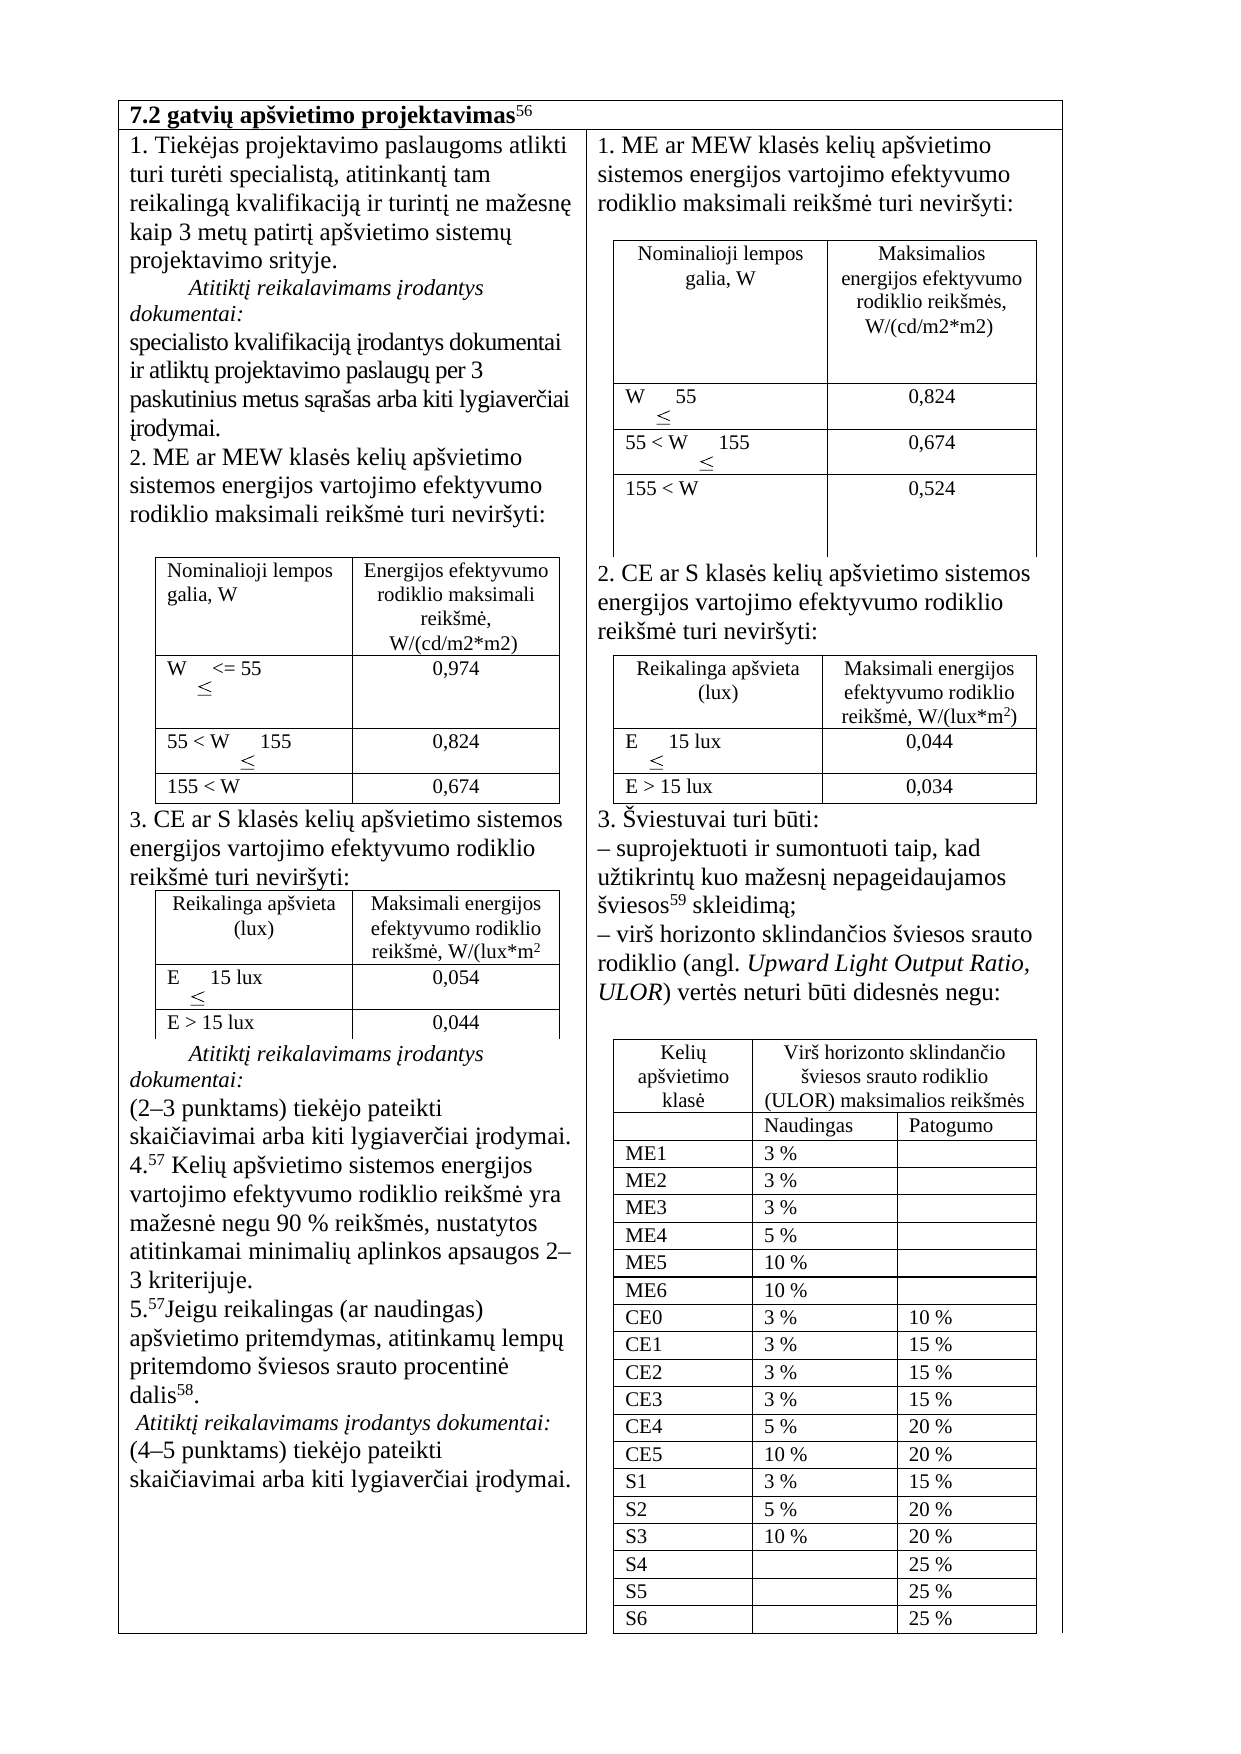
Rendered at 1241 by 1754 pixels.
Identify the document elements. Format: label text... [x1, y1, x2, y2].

table_cell [1037, 1331, 1062, 1359]
table_cell [1037, 1359, 1062, 1386]
table_cell [1037, 1468, 1062, 1496]
table_cell E <= 15 lux [614, 729, 822, 773]
table_cell [587, 1304, 613, 1331]
table_cell [1037, 655, 1062, 728]
table_cell [587, 1550, 613, 1578]
table_cell [1037, 1550, 1062, 1578]
table_cell 20 % [898, 1442, 1036, 1468]
table_cell [119, 655, 155, 728]
table_cell S4 [614, 1551, 752, 1578]
table_cell [587, 1359, 613, 1386]
table_cell [560, 773, 586, 803]
table_cell [614, 1113, 752, 1139]
table_cell ME4 [614, 1223, 752, 1249]
table_cell 5 % [753, 1223, 897, 1249]
table_cell [587, 1386, 613, 1413]
table_cell [587, 1605, 613, 1633]
table_cell 3 % [753, 1141, 897, 1167]
table_cell Virš horizonto sklindančio šviesos srauto rodiklio (ULOR) maksimalios reikšmės [753, 1040, 1036, 1112]
table_cell 3. CE ar S klasės kelių apšvietimo sistemos energijos vartojimo efektyvumo rodiklio reikšmė turi neviršyti: [119, 803, 586, 890]
table_cell 0,044 [353, 1010, 559, 1039]
table_cell 10 % [753, 1524, 897, 1550]
table_cell S3 [614, 1524, 752, 1550]
table_cell Reikalinga apšvieta (lux) [614, 656, 822, 728]
table_cell W <= 55 [156, 656, 352, 728]
table_cell [1037, 1523, 1062, 1550]
table_cell [587, 1249, 613, 1276]
table_cell [587, 1496, 613, 1523]
table_cell 0,824 [353, 729, 559, 773]
table_cell [1037, 1140, 1062, 1167]
table_cell 5 % [753, 1497, 897, 1523]
table_cell Kelių apšvietimo klasė [614, 1040, 752, 1112]
table_cell 20 % [898, 1524, 1036, 1550]
table_cell E > 15 lux [614, 774, 822, 803]
table_cell ME1 [614, 1141, 752, 1167]
table_cell [560, 728, 586, 773]
table_cell [753, 1551, 897, 1578]
table_cell [119, 557, 155, 654]
table_cell Maksimalios energijos efektyvumo rodiklio reikšmės, W/(cd/m2*m2) [828, 241, 1036, 383]
table_cell 3 % [753, 1360, 897, 1386]
table_cell E <= 15 lux [156, 965, 352, 1009]
table_cell CE4 [614, 1415, 752, 1441]
table_cell [1037, 1441, 1062, 1468]
table_cell [1037, 1304, 1062, 1331]
table_cell [1037, 1112, 1062, 1139]
table_cell S1 [614, 1469, 752, 1496]
table_cell S6 [614, 1606, 752, 1633]
table_cell 2. CE ar S klasės kelių apšvietimo sistemos energijos vartojimo efektyvumo rodiklio reikšmė turi neviršyti: [587, 557, 1062, 654]
table_cell Atitiktį reikalavimams įrodantys dokumentai: (2–3 punktams) tiekėjo pateikti skaičiavimai arba kiti lygiaverčiai įrodymai. 4.57 Kelių apšvietimo sistemos energijos vartojimo efektyvumo rodiklio reikšmė yra mažesnė negu 90 % reikšmės, nustatytos atitinkamai minimalių aplinkos apsaugos 2–3 kriterijuje. 5.57Jeigu reikalingas (ar naudingas) apšvietimo pritemdymas, atitinkamų lempų pritemdomo šviesos srauto procentinė dalis58. Atitiktį reikalavimams įrodantys dokumentai: (4–5 punktams) tiekėjo pateikti skaičiavimai arba kiti lygiaverčiai įrodymai. [119, 1039, 586, 1633]
table_cell 55 < W <= 155 [614, 430, 827, 474]
table_cell CE5 [614, 1442, 752, 1468]
table_cell 10 % [753, 1442, 897, 1468]
table_header 7.2 gatvių apšvietimo projektavimas56 [119, 101, 1062, 129]
table_cell [587, 240, 613, 383]
table_cell 15 % [898, 1469, 1036, 1496]
table_cell [119, 890, 155, 963]
table_cell 155 < W [614, 475, 827, 557]
table_cell Nominalioji lempos galia, W [156, 558, 352, 654]
table_cell 10 % [898, 1305, 1036, 1331]
table_cell 3 % [753, 1469, 897, 1496]
table_cell [119, 1009, 155, 1039]
table_cell [587, 1167, 613, 1194]
table_cell 20 % [898, 1415, 1036, 1441]
table_cell 5 % [753, 1415, 897, 1441]
table_cell [1037, 1194, 1062, 1222]
table_cell [1037, 1222, 1062, 1249]
table_cell [898, 1223, 1036, 1249]
table_cell ME6 [614, 1278, 752, 1304]
table_cell 0,674 [828, 430, 1036, 474]
table_cell [560, 655, 586, 728]
table_cell 0,054 [353, 965, 559, 1009]
table_cell [898, 1141, 1036, 1167]
table_cell W <= 55 [614, 384, 827, 429]
table_cell Maksimali energijos efektyvumo rodiklio reikšmė, W/(lux*m2 [353, 891, 559, 963]
table_cell 0,674 [353, 774, 559, 803]
table_cell [898, 1250, 1036, 1276]
table_cell 25 % [898, 1579, 1036, 1605]
table_cell [1037, 1167, 1062, 1194]
table_cell [560, 1009, 586, 1039]
table_cell [1037, 1414, 1062, 1441]
table_cell 3 % [753, 1332, 897, 1359]
table_cell [1037, 1386, 1062, 1413]
table_cell [587, 1578, 613, 1605]
table_cell 1. Tiekėjas projektavimo paslaugoms atlikti turi turėti specialistą, atitinkantį tam reikalingą kvalifikaciją ir turintį ne mažesnę kaip 3 metų patirtį apšvietimo sistemų projektavimo srityje. Atitiktį reikalavimams įrodantys dokumentai: specialisto kvalifikaciją įrodantys dokumentai ir atliktų projektavimo paslaugų per 3 paskutinius metus sąrašas arba kiti lygiaverčiai įrodymai. 2. ME ar MEW klasės kelių apšvietimo sistemos energijos vartojimo efektyvumo rodiklio maksimali reikšmė turi neviršyti: [119, 130, 586, 557]
table_cell [587, 1523, 613, 1550]
table_cell [1037, 1276, 1062, 1304]
table_cell [119, 773, 155, 803]
table_cell [587, 728, 613, 773]
table_cell E > 15 lux [156, 1010, 352, 1039]
table_cell [1037, 773, 1062, 803]
table_cell 3 % [753, 1195, 897, 1222]
table_cell [1037, 1496, 1062, 1523]
table_cell 3 % [753, 1387, 897, 1413]
table_cell [587, 1222, 613, 1249]
table_cell 15 % [898, 1360, 1036, 1386]
table_cell [587, 1276, 613, 1304]
table_cell 0,524 [828, 475, 1036, 557]
table_cell CE2 [614, 1360, 752, 1386]
table_cell [587, 1414, 613, 1441]
table_cell [587, 773, 613, 803]
table_cell 10 % [753, 1250, 897, 1276]
table_cell [1037, 383, 1062, 557]
table_cell 25 % [898, 1551, 1036, 1578]
table_cell [587, 1441, 613, 1468]
table_cell [1037, 1578, 1062, 1605]
table_cell 15 % [898, 1332, 1036, 1359]
table_cell [898, 1278, 1036, 1304]
table_cell CE0 [614, 1305, 752, 1331]
table_cell [1037, 1039, 1062, 1112]
table_cell Naudingas [753, 1113, 897, 1139]
table_cell [898, 1168, 1036, 1194]
table_cell [753, 1579, 897, 1605]
table_cell 3. Šviestuvai turi būti: – suprojektuoti ir sumontuoti taip, kad užtikrintų kuo mažesnį nepageidaujamos šviesos59 skleidimą; – virš horizonto sklindančios šviesos srauto rodiklio (angl. Upward Light Output Ratio, ULOR) vertės neturi būti didesnės negu: [587, 803, 1062, 1039]
table_cell Energijos efektyvumo rodiklio maksimali reikšmė, W/(cd/m2*m2) [353, 558, 559, 654]
table_cell S2 [614, 1497, 752, 1523]
table_cell 3 % [753, 1305, 897, 1331]
table_cell [753, 1606, 897, 1633]
table_cell 0,034 [823, 774, 1036, 803]
table_cell [119, 964, 155, 1009]
table_cell 10 % [753, 1278, 897, 1304]
table_cell 0,044 [823, 729, 1036, 773]
table_cell [560, 557, 586, 654]
table_cell [587, 1112, 613, 1139]
table_cell Reikalinga apšvieta (lux) [156, 891, 352, 963]
table_cell 25 % [898, 1606, 1036, 1633]
table_cell CE1 [614, 1332, 752, 1359]
table_cell [587, 1039, 613, 1112]
table_cell [119, 728, 155, 773]
table_cell 1. ME ar MEW klasės kelių apšvietimo sistemos energijos vartojimo efektyvumo rodiklio maksimali reikšmė turi neviršyti: [587, 130, 1062, 240]
table_cell [587, 1194, 613, 1222]
table_cell [898, 1195, 1036, 1222]
table_cell [587, 1331, 613, 1359]
table_cell [1037, 240, 1062, 383]
table_cell ME2 [614, 1168, 752, 1194]
table_cell CE3 [614, 1387, 752, 1413]
table_cell ME3 [614, 1195, 752, 1222]
table_cell [587, 1468, 613, 1496]
table_cell [1037, 1249, 1062, 1276]
table_cell [1037, 728, 1062, 773]
table_cell [560, 890, 586, 963]
table_cell 0,974 [353, 656, 559, 728]
table_cell [587, 383, 613, 557]
table_cell Nominalioji lempos galia, W [614, 241, 827, 383]
table_cell 55 < W <= 155 [156, 729, 352, 773]
table_cell [587, 1140, 613, 1167]
table_cell [560, 964, 586, 1009]
table_cell ME5 [614, 1250, 752, 1276]
table_cell [1037, 1605, 1062, 1633]
table_cell S5 [614, 1579, 752, 1605]
table_cell 15 % [898, 1387, 1036, 1413]
table_cell 155 < W [156, 774, 352, 803]
table_cell Maksimali energijos efektyvumo rodiklio reikšmė, W/(lux*m2) [823, 656, 1036, 728]
table_cell 0,824 [828, 384, 1036, 429]
table_cell 20 % [898, 1497, 1036, 1523]
table_cell [587, 655, 613, 728]
table_cell 3 % [753, 1168, 897, 1194]
table_cell Patogumo [898, 1113, 1036, 1139]
